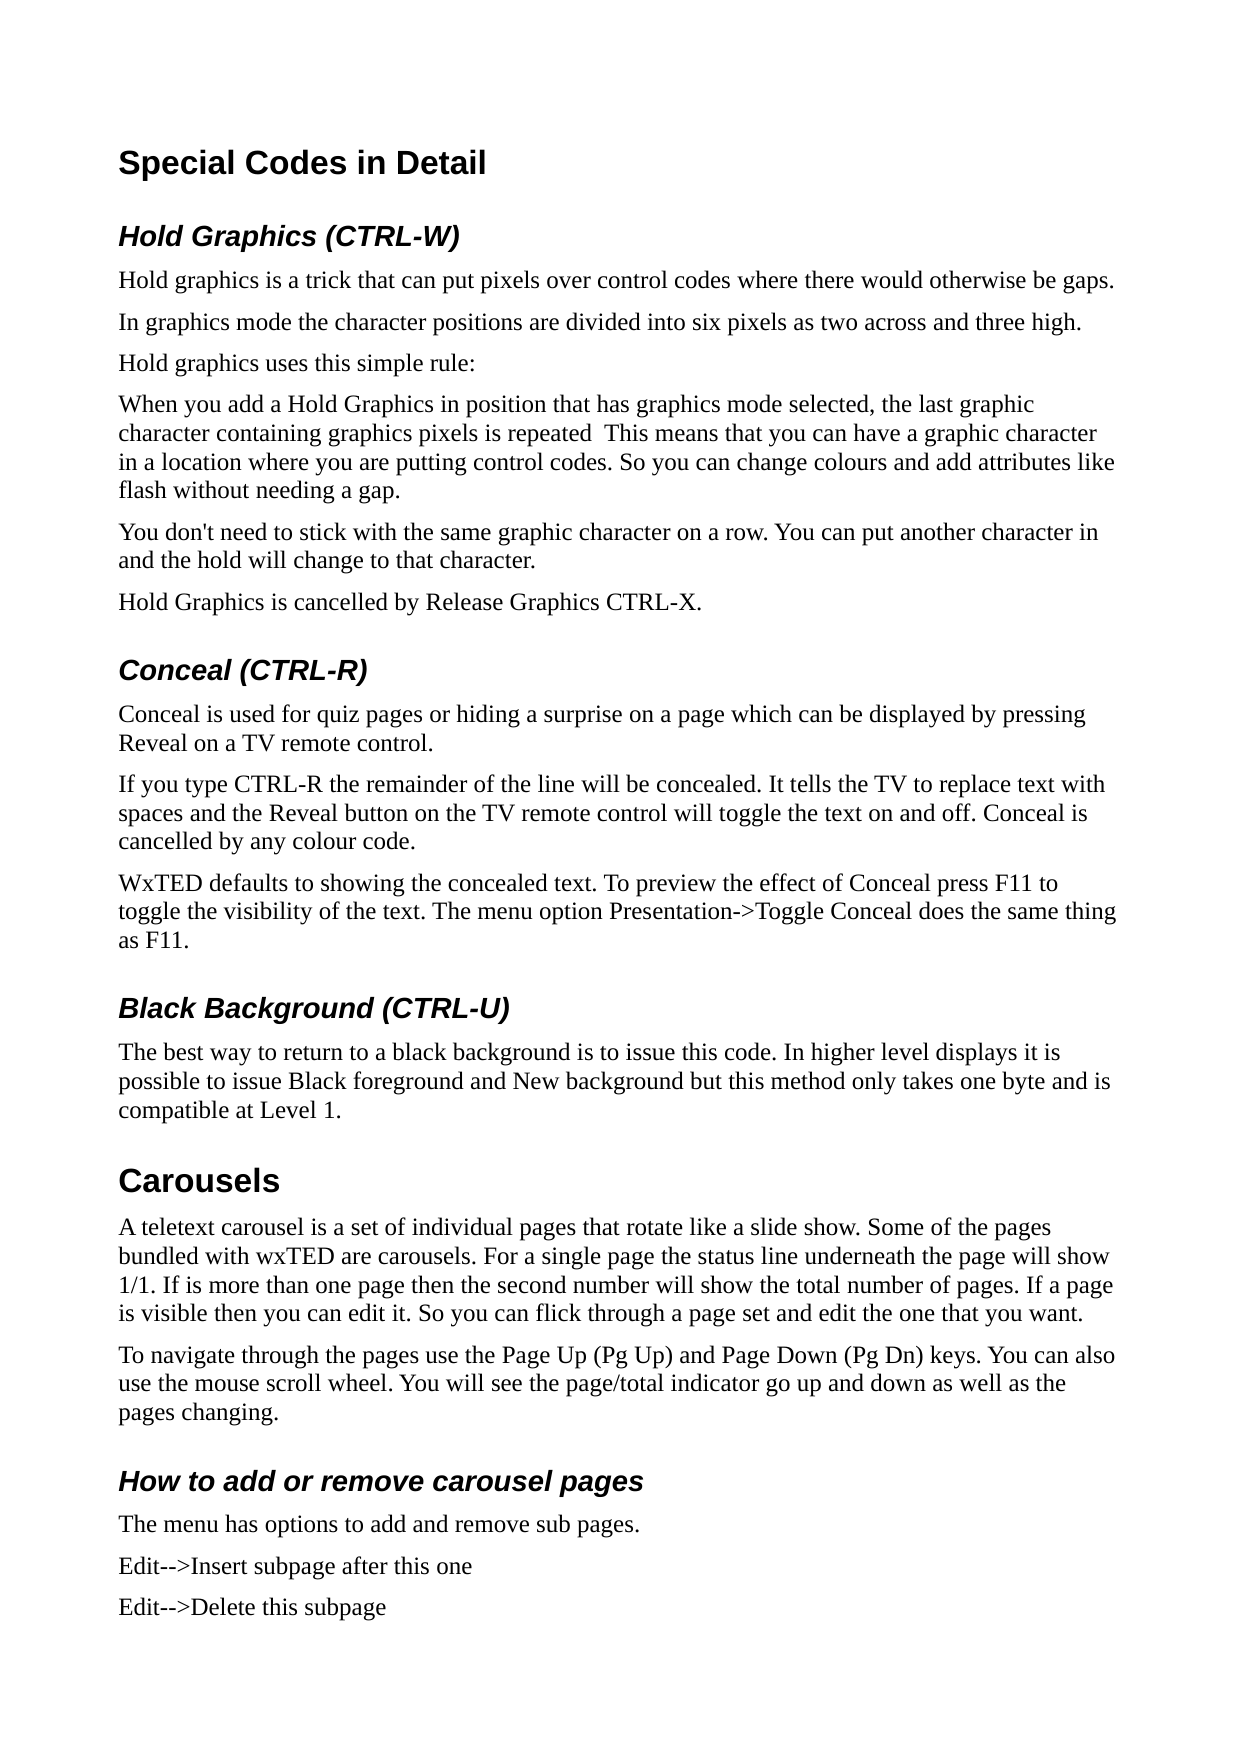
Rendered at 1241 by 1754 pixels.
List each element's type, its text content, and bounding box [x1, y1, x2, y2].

text In graphics mode the character positions are divided into six pixels as two across and three high. [118, 307, 1122, 335]
text Conceal is used for quiz pages or hiding a surprise on a page which can be displayed by pressing Reveal on a TV remote control. [118, 699, 1122, 756]
text A teletext carousel is a set of individual pages that rotate like a slide show. Some of the pages bundled with wxTED are carousels. For a single page the status line underneath the page will show 1/1. If is more than one page then the second number will show the total number of pages. If a page is visible then you can edit it. So you can flick through a page set and edit the one that you want. [118, 1212, 1122, 1327]
subtitle Conceal (CTRL-R) [118, 653, 1122, 686]
text Edit-->Insert subpage after this one [118, 1551, 1122, 1579]
text When you add a Hold Graphics in position that has graphics mode selected, the last graphic character containing graphics pixels is repeated This means that you can have a graphic character in a location where you are putting control codes. So you can change colours and add attributes like flash without needing a gap. [118, 389, 1122, 504]
subtitle Special Codes in Detail [118, 143, 1122, 182]
text Hold graphics is a trick that can put pixels over control codes where there would otherwise be gaps. [118, 265, 1122, 294]
subtitle Black Background (CTRL-U) [118, 991, 1122, 1025]
text Edit-->Delete this subpage [118, 1592, 1122, 1621]
text Hold Graphics is cancelled by Release Graphics CTRL-X. [118, 587, 1122, 615]
text The best way to return to a black background is to issue this code. In higher level displays it is possible to issue Black foreground and New background but this method only takes one byte and is compatible at Level 1. [118, 1037, 1122, 1124]
text Hold graphics uses this simple rule: [118, 348, 1122, 377]
text The menu has options to add and remove sub pages. [118, 1509, 1122, 1538]
text WxTED defaults to showing the concealed text. To preview the effect of Conceal press F11 to toggle the visibility of the text. The menu option Presentation->Toggle Conceal does the same thing as F11. [118, 868, 1122, 954]
text To navigate through the pages use the Page Up (Pg Up) and Page Down (Pg Dn) keys. You can also use the mouse scroll wheel. You will see the page/total indicator go up and down as well as the pages changing. [118, 1340, 1122, 1426]
text You don't need to stick with the same graphic character on a row. You can put another character in and the hold will change to that character. [118, 517, 1122, 574]
subtitle Hold Graphics (CTRL-W) [118, 219, 1122, 253]
subtitle How to add or remove carousel pages [118, 1463, 1122, 1497]
subtitle Carousels [118, 1161, 1122, 1200]
text If you type CTRL-R the remainder of the line will be concealed. It tells the TV to replace text with spaces and the Reveal button on the TV remote control will toggle the text on and off. Conceal is cancelled by any colour code. [118, 769, 1122, 855]
